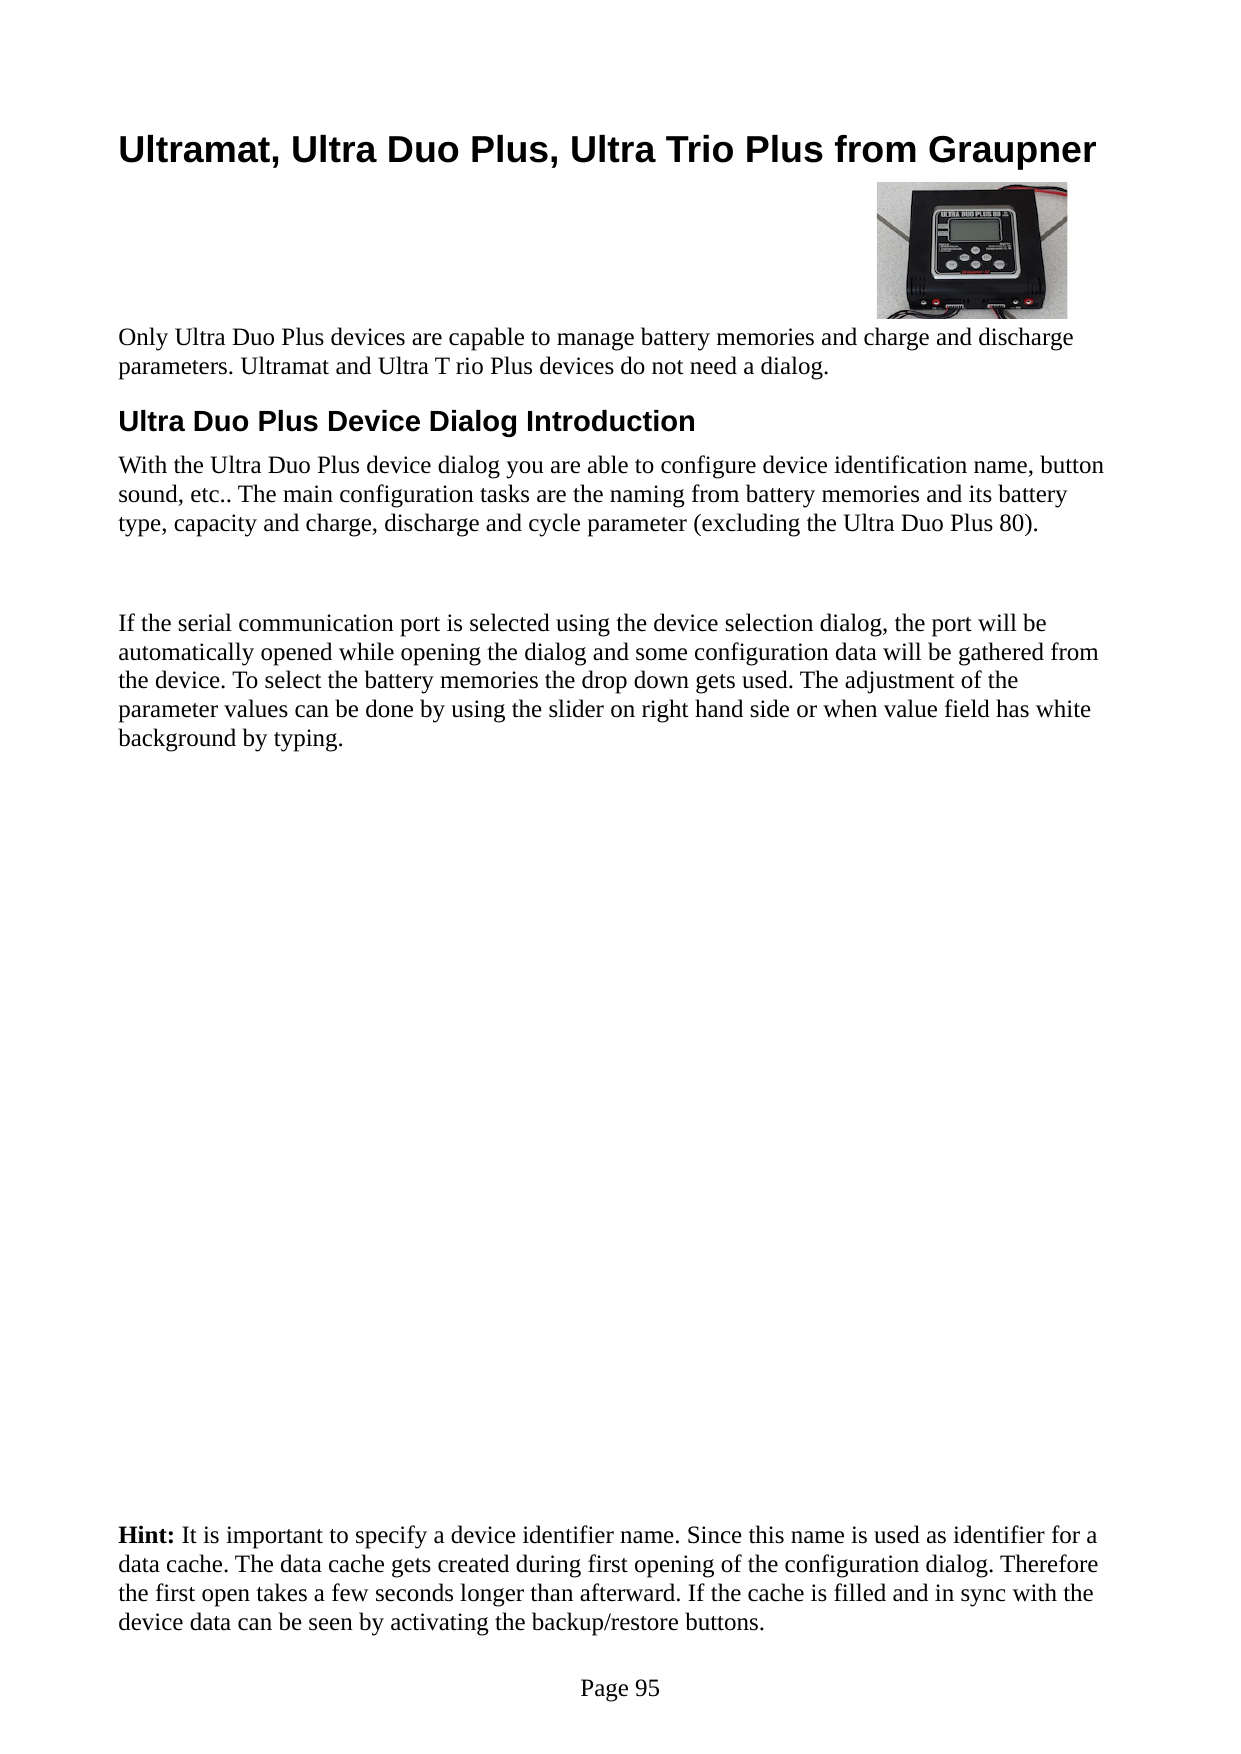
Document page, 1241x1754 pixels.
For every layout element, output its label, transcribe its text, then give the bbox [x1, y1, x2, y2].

text Hint: It is important to specify a device identifier name. Since this name is used as identifier for a data cache. The data cache gets created during first opening of the configuration dialog. Therefore the first open takes a few seconds longer than afterward. If the cache is filled and in sync with the device data can be seen by activating the backup/restore buttons. [118, 1521, 1122, 1636]
picture [876, 182, 1068, 319]
text If the serial communication port is selected using the device selection dialog, the port will be automatically opened while opening the dialog and some configuration data will be gathered from the device. To select the battery memories the drop down gets used. The adjustment of the parameter values can be done by using the slider on right hand side or when value field has white background by typing. [118, 608, 1122, 752]
subtitle Ultramat, Ultra Duo Plus, Ultra Trio Plus from Graupner [118, 127, 1122, 170]
subtitle Ultra Duo Plus Device Dialog Introduction [118, 404, 1122, 438]
text Only Ultra Duo Plus devices are capable to manage battery memories and charge and discharge parameters. Ultramat and Ultra T rio Plus devices do not need a dialog. [118, 319, 1122, 379]
text With the Ultra Duo Plus device dialog you are able to configure device identification name, button sound, etc.. The main configuration tasks are the naming from battery memories and its battery type, capacity and charge, discharge and cycle parameter (excluding the Ultra Duo Plus 80). [118, 451, 1122, 537]
